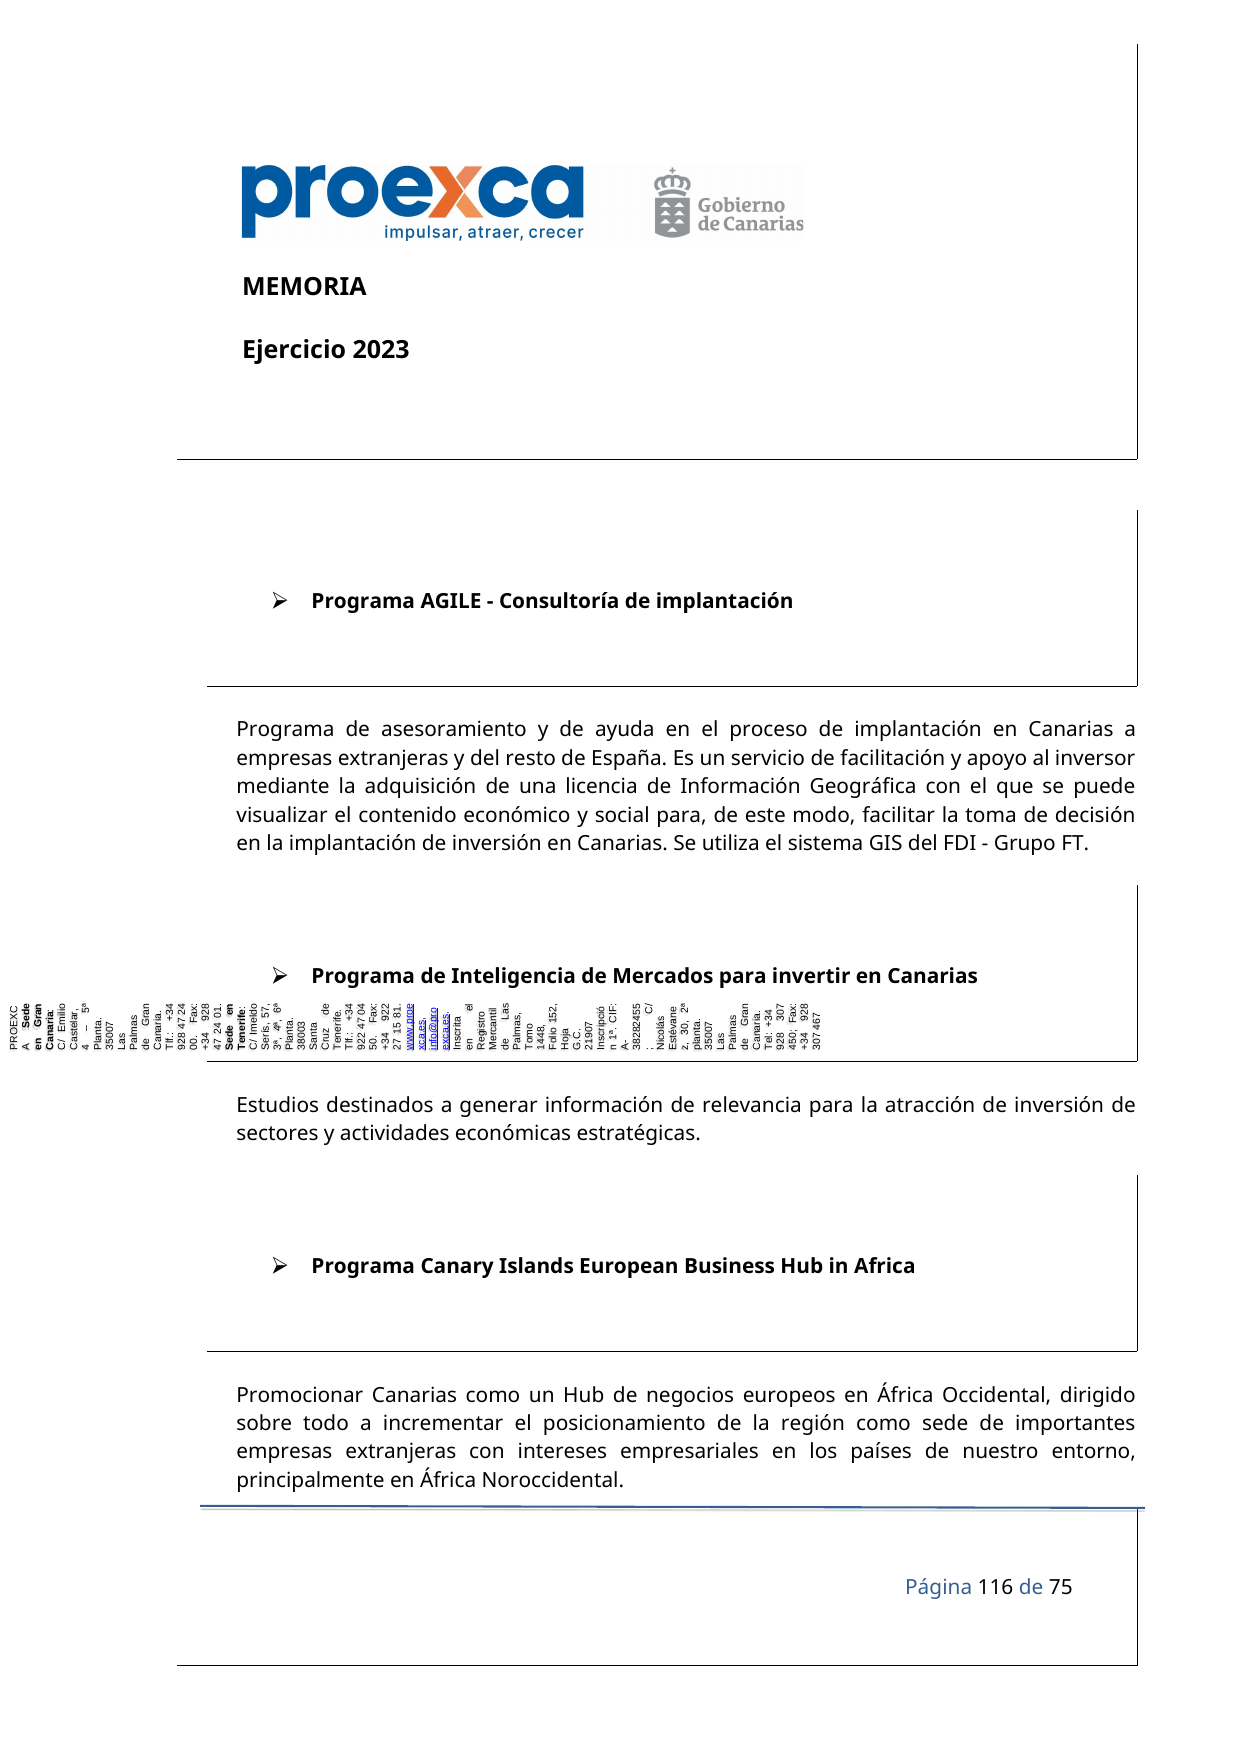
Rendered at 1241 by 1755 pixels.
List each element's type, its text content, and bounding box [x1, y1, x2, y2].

list Programa Canary Islands European Business Hub in Africa [207, 1175, 1137, 1351]
text Estudios destinados a generar información de relevancia para la atracción de inversión de sectores y actividades económicas estratégicas. [236, 1090, 1137, 1147]
list Programa AGILE - Consultoría de implantación [207, 510, 1137, 686]
list Programa de Inteligencia de Mercados para invertir en Canarias [207, 885, 1137, 1061]
text Promocionar Canarias como un Hub de negocios europeos en África Occidental, dirigido sobre todo a incrementar el posicionamiento de la región como sede de importantes empresas extranjeras con intereses empresariales en los países de nuestro entorno, principalmente en África Noroccidental. [236, 1380, 1137, 1493]
text Programa de asesoramiento y de ayuda en el proceso de implantación en Canarias a empresas extranjeras y del resto de España. Es un servicio de facilitación y apoyo al inversor mediante la adquisición de una licencia de Información Geográfica con el que se puede visualizar el contenido económico y social para, de este modo, facilitar la toma de decisión en la implantación de inversión en Canarias. Se utiliza el sistema GIS del FDI - Grupo FT. [236, 714, 1137, 857]
